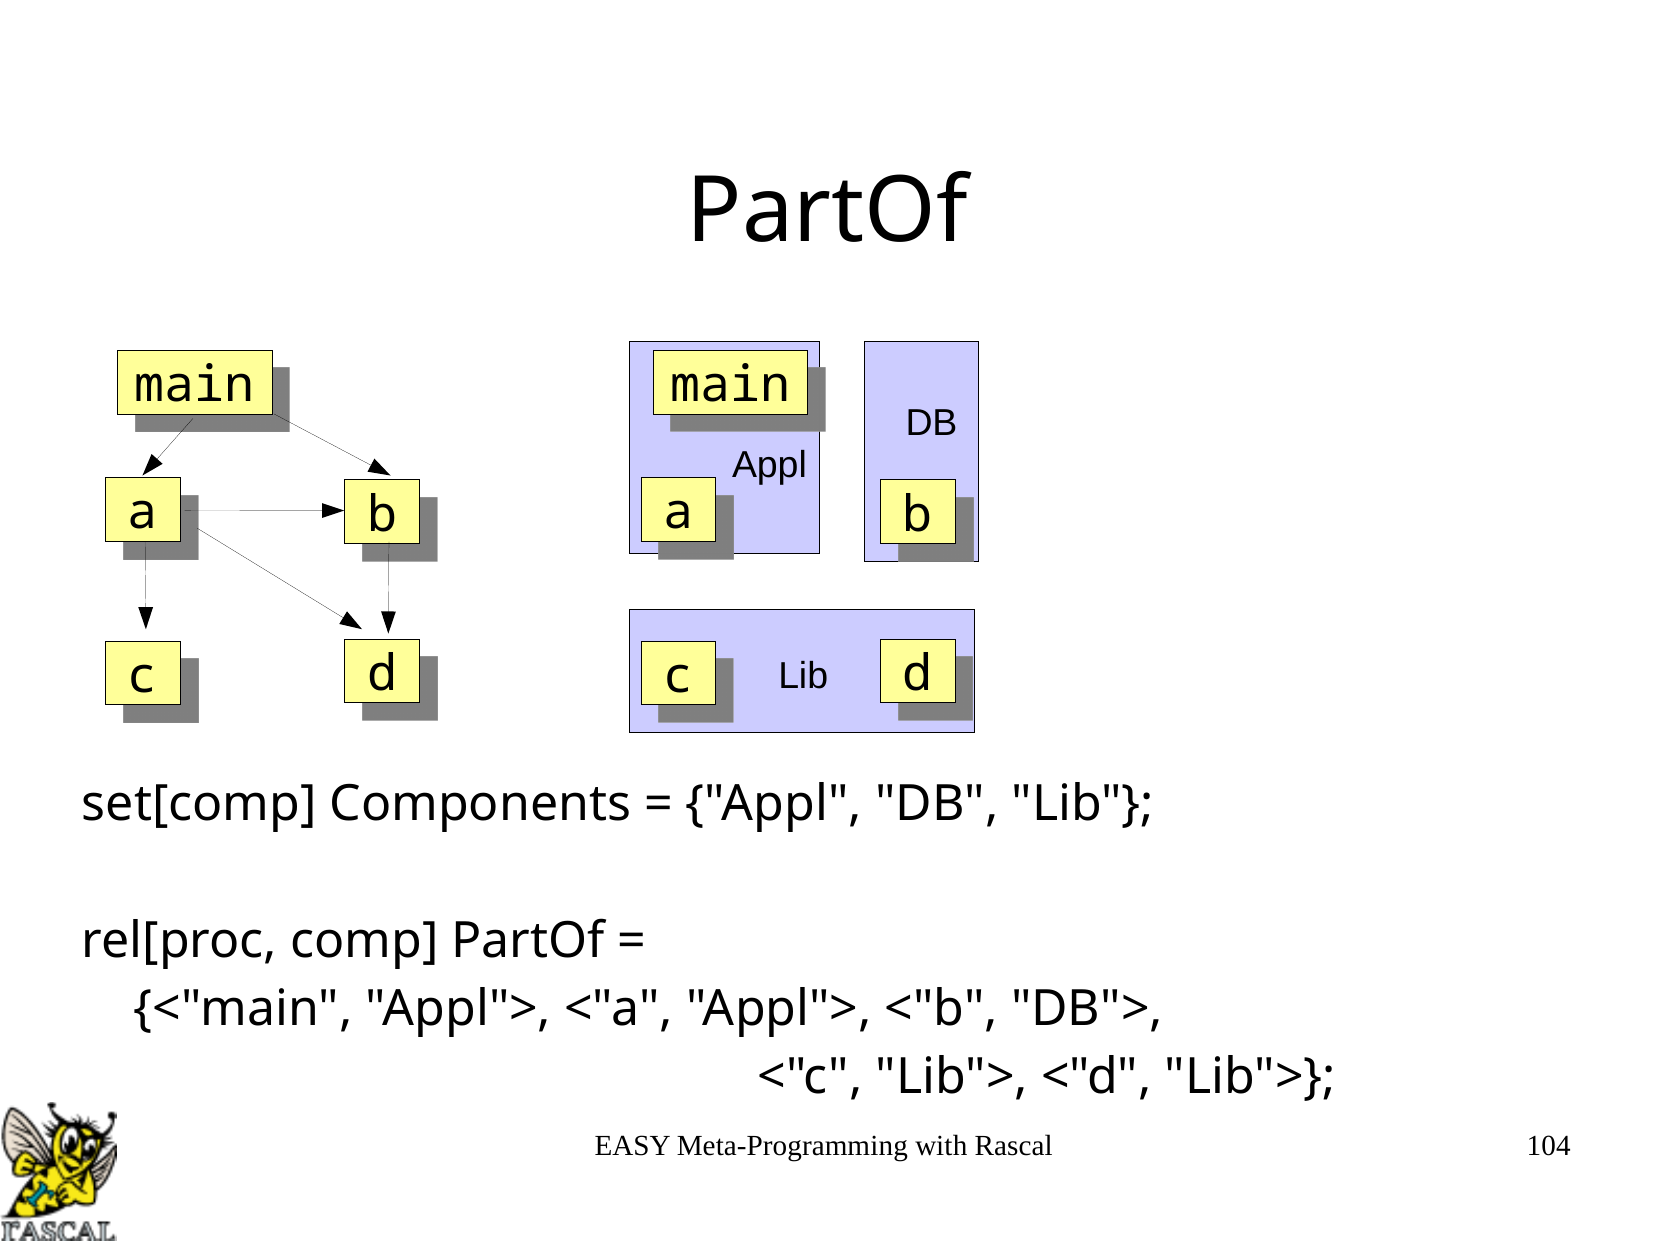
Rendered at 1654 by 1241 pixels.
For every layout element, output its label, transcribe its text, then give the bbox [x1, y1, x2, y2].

text_box Lib [763, 646, 863, 722]
text_box [629, 609, 975, 733]
text_box a [105, 477, 181, 542]
title PartOf [121, 102, 1534, 311]
text_box b [880, 479, 956, 544]
picture [0, 1102, 117, 1241]
text_box main [653, 350, 808, 415]
text_box DB [890, 394, 991, 470]
text_box d [344, 639, 420, 703]
text_box Appl [717, 435, 847, 512]
text_box c [641, 641, 716, 705]
text_box a [641, 477, 716, 542]
text_box c [105, 641, 181, 705]
text_box [629, 341, 820, 554]
text_box d [880, 639, 956, 703]
text_box b [344, 479, 420, 544]
text_box main [117, 350, 273, 415]
text_box set[comp] Components = {"Appl", "DB", "Lib"}; rel[proc, comp] PartOf = {<"main", "Appl">, <"a", "Appl">, <"b", "DB">, <"c", "Lib">, <"d", "Lib">}; [67, 759, 1573, 1123]
text_box [864, 341, 979, 562]
